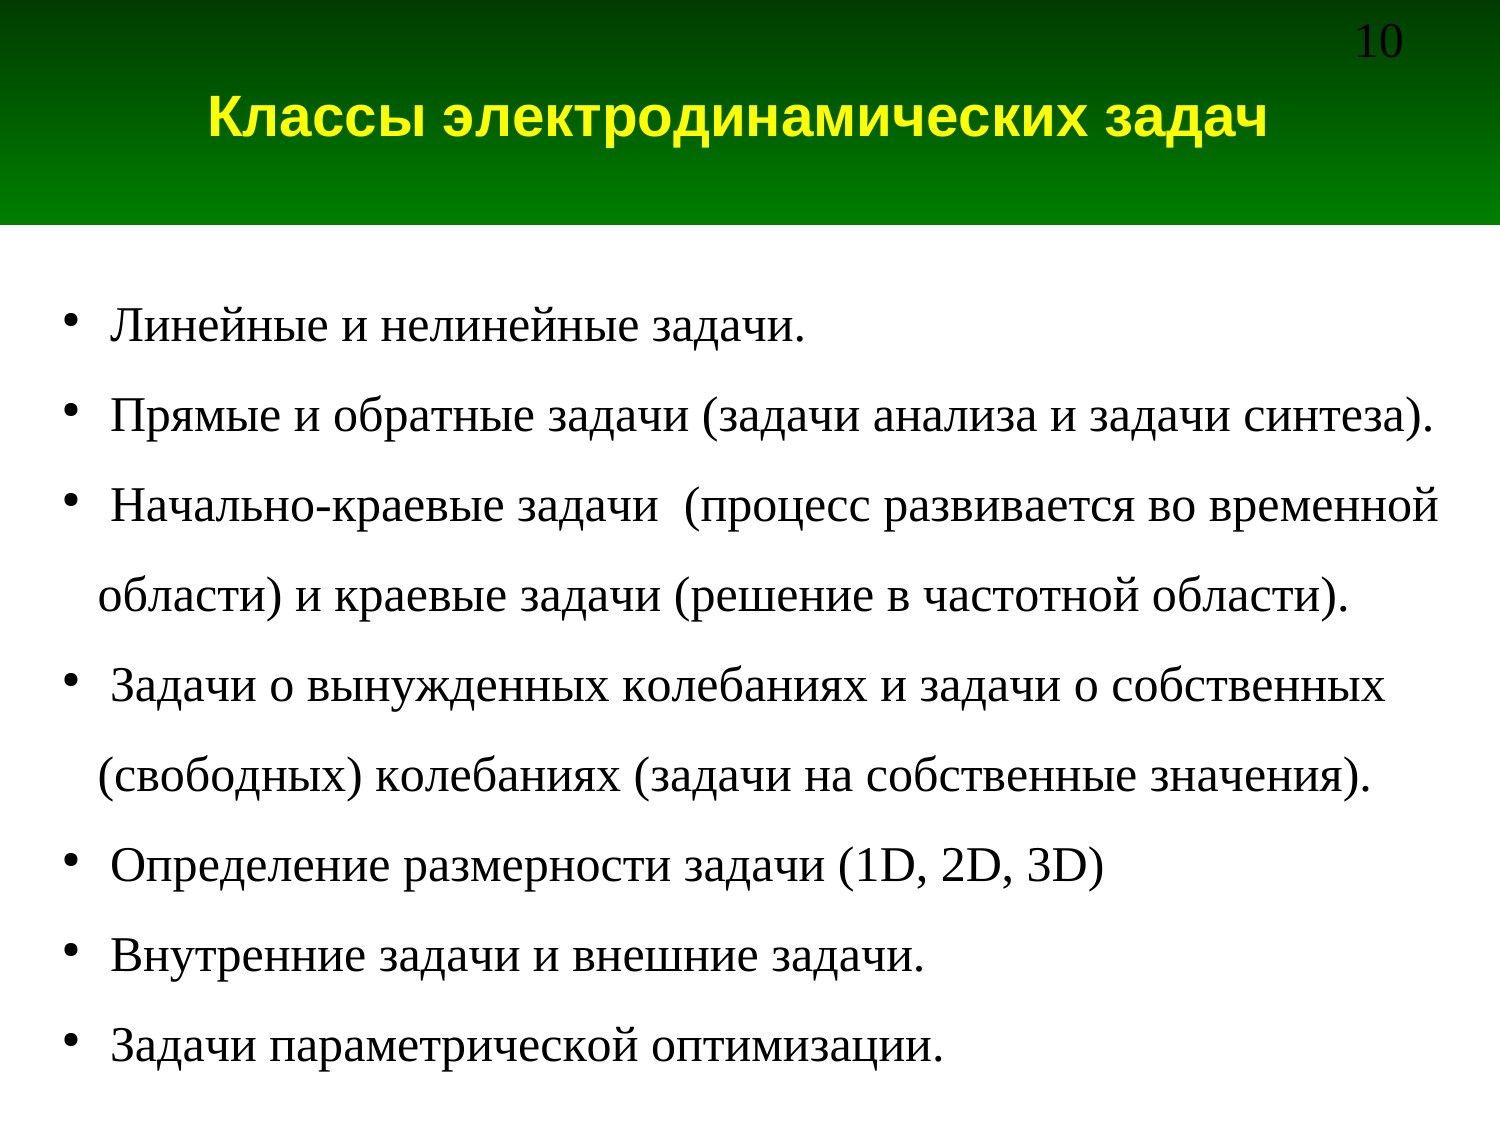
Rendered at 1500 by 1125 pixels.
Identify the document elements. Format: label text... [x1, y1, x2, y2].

text_box Линейные и нелинейные задачи. Прямые и обратные задачи (задачи анализа и задачи синтеза). Начально-краевые задачи (процесс развивается во временной области) и краевые задачи (решение в частотной области). Задачи о вынужденных колебаниях и задачи о собственных (свободных) колебаниях (задачи на собственные значения). Определение размерности задачи (1D, 2D, 3D) Внутренние задачи и внешние задачи. Задачи параметрической оптимизации. [47, 253, 1477, 1049]
title Классы электродинамических задач [88, 18, 1389, 207]
